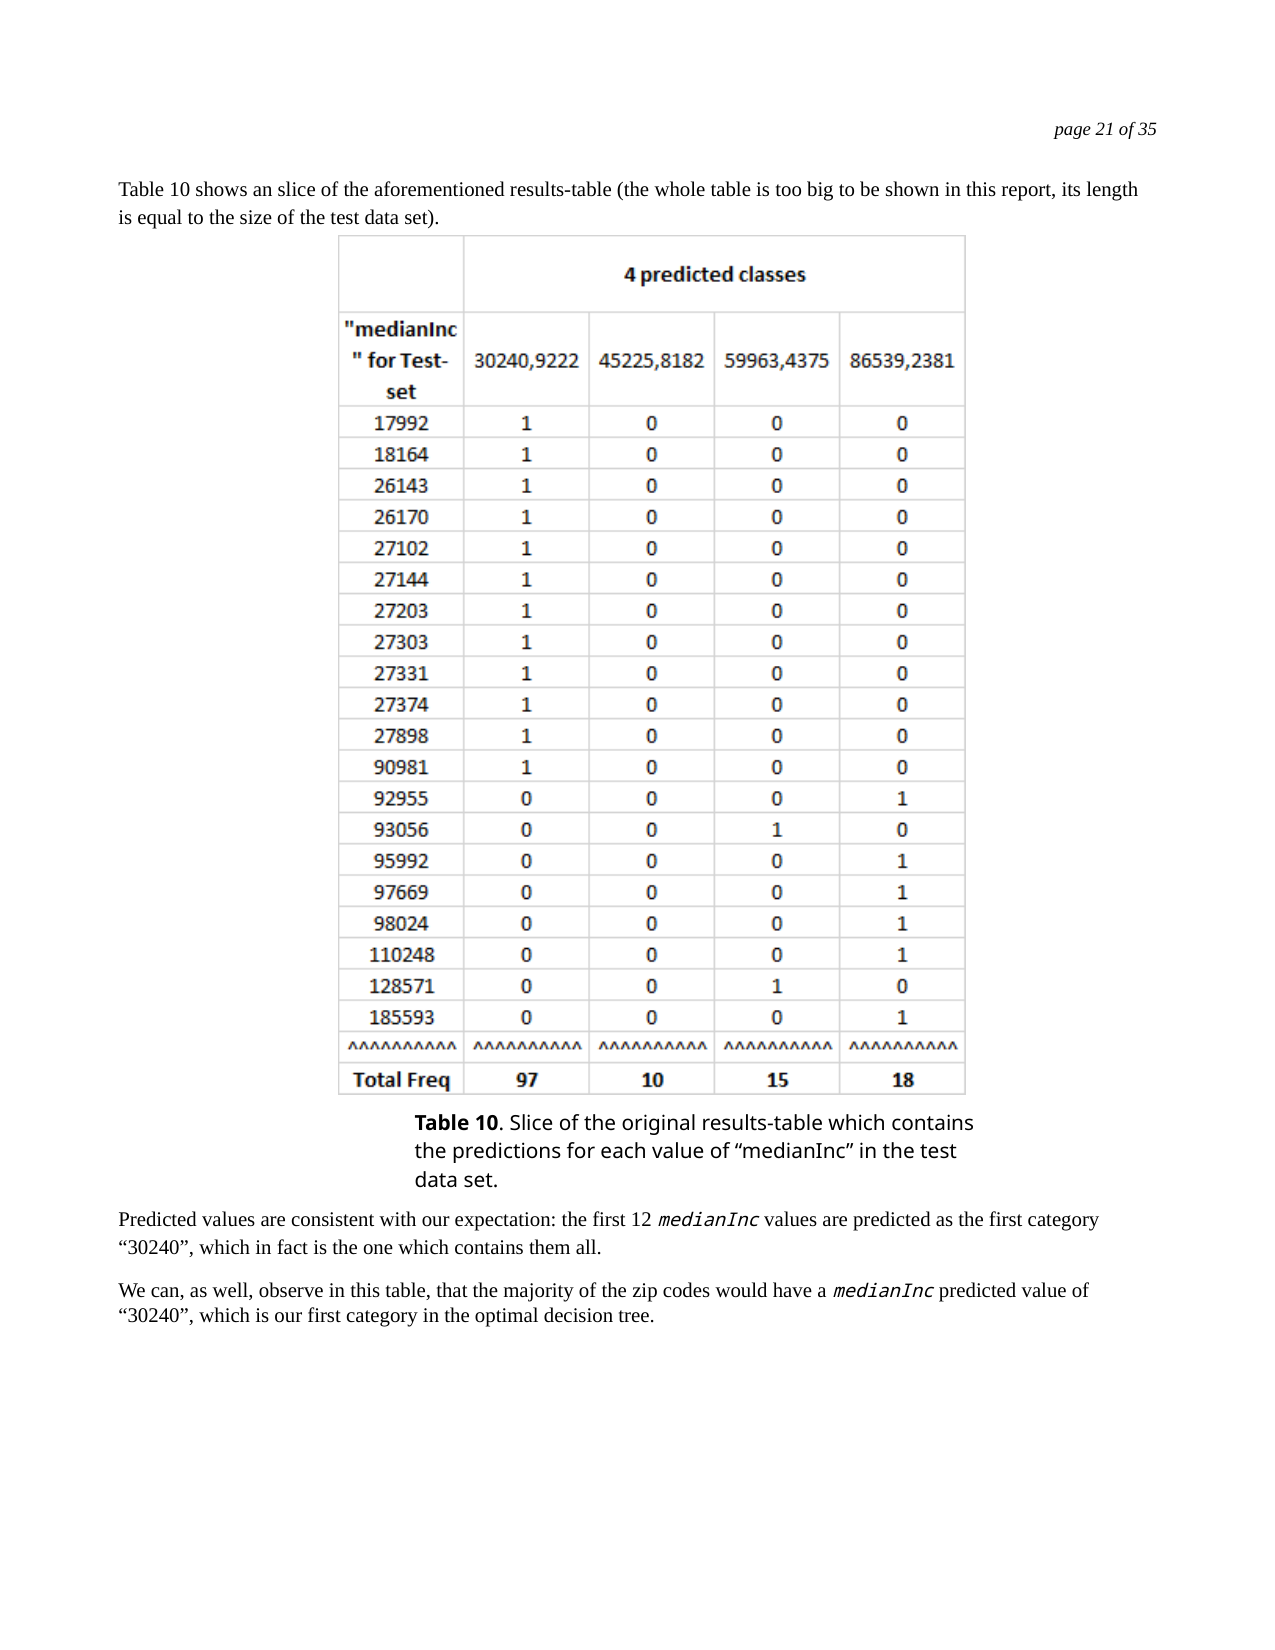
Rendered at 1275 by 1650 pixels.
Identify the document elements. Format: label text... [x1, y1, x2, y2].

list We can, as well, observe in this table, that the majority of the zip codes would have a medianInc predicted value of “30240”, which is our first category in the optimal decision tree. [118, 1277, 1157, 1327]
picture [338, 235, 966, 1095]
text Predicted values are consistent with our expectation: the first 12 medianInc values are predicted as the first category “30240”, which in fact is the one which contains them all. [118, 1095, 1157, 1259]
list Table 10 shows an slice of the aforementioned results-table (the whole table is too big to be shown in this report, its length is equal to the size of the test data set). [118, 177, 1157, 229]
